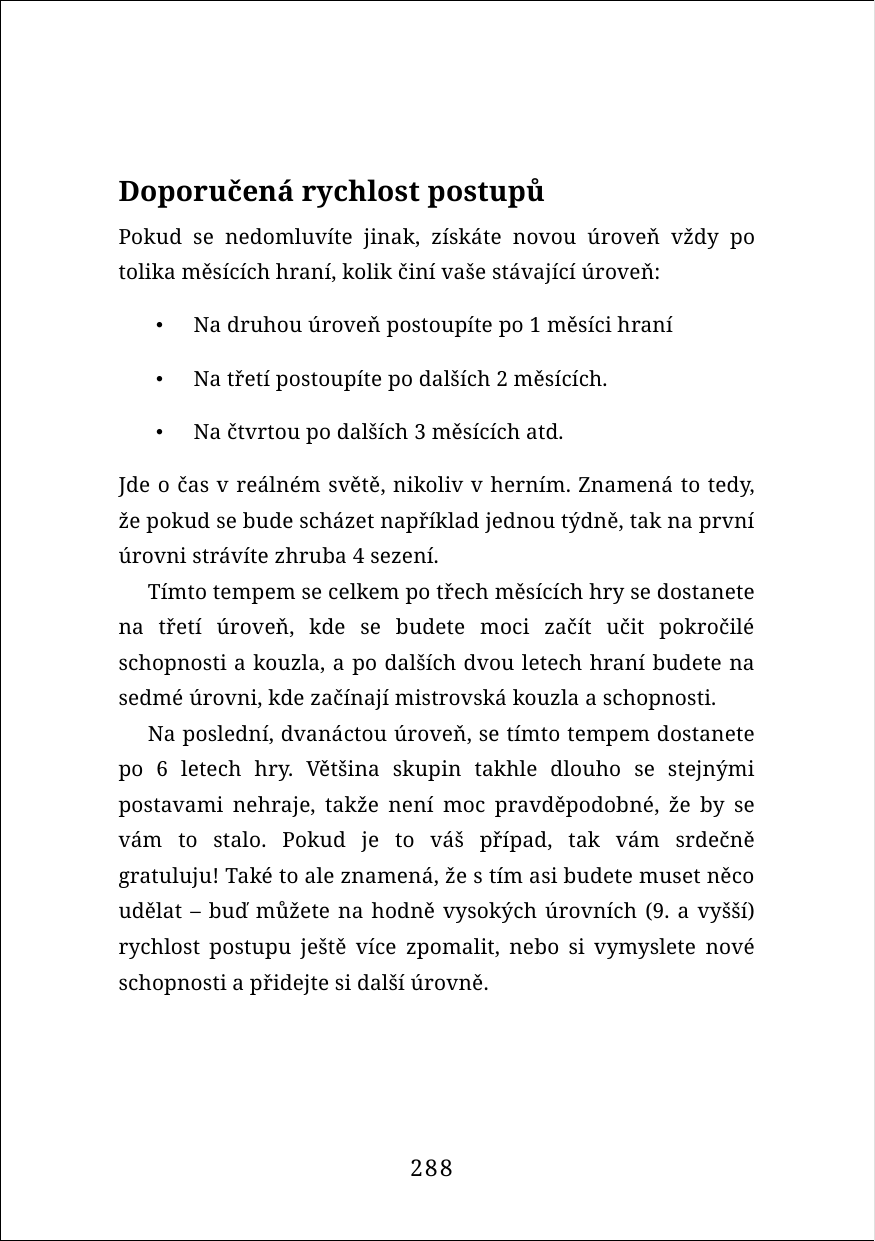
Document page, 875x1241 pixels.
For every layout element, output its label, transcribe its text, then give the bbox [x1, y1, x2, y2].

text Pokud se nedomluvíte jinak, získáte novou úroveň vždy po tolika měsících hraní, kolik činí vaše stávající úroveň: [118, 222, 756, 286]
list Na třetí postoupíte po dalších 2 měsících. [156, 364, 756, 392]
list Na čtvrtou po dalších 3 měsících atd. [156, 417, 756, 446]
text Jde o čas v reálném světě, nikoliv v herním. Znamená to tedy, že pokud se bude scházet například jednou týdně, tak na první úrovni strávíte zhruba 4 sezení. Tímto tempem se celkem po třech měsících hry se dostanete na třetí úroveň, kde se budete moci začít učit pokročilé schopnosti a kouzla, a po dalších dvou letech hraní budete na sedmé úrovni, kde začínají mistrovská kouzla a schopnosti. Na poslední, dvanáctou úroveň, se tímto tempem dostanete po 6 letech hry. Většina skupin takhle dlouho se stejnými postavami nehraje, takže není moc pravděpodobné, že by se vám to stalo. Pokud je to váš případ, tak vám srdečně gratuluju! Také to ale znamená, že s tím asi budete muset něco udělat – buď můžete na hodně vysokých úrovních (9. a vyšší) rychlost postupu ještě více zpomalit, nebo si vymyslete nové schopnosti a přidejte si další úrovně. [118, 470, 756, 996]
subtitle Doporučená rychlost postupů [118, 172, 756, 210]
list Na druhou úroveň postoupíte po 1 měsíci hraní [156, 311, 756, 339]
